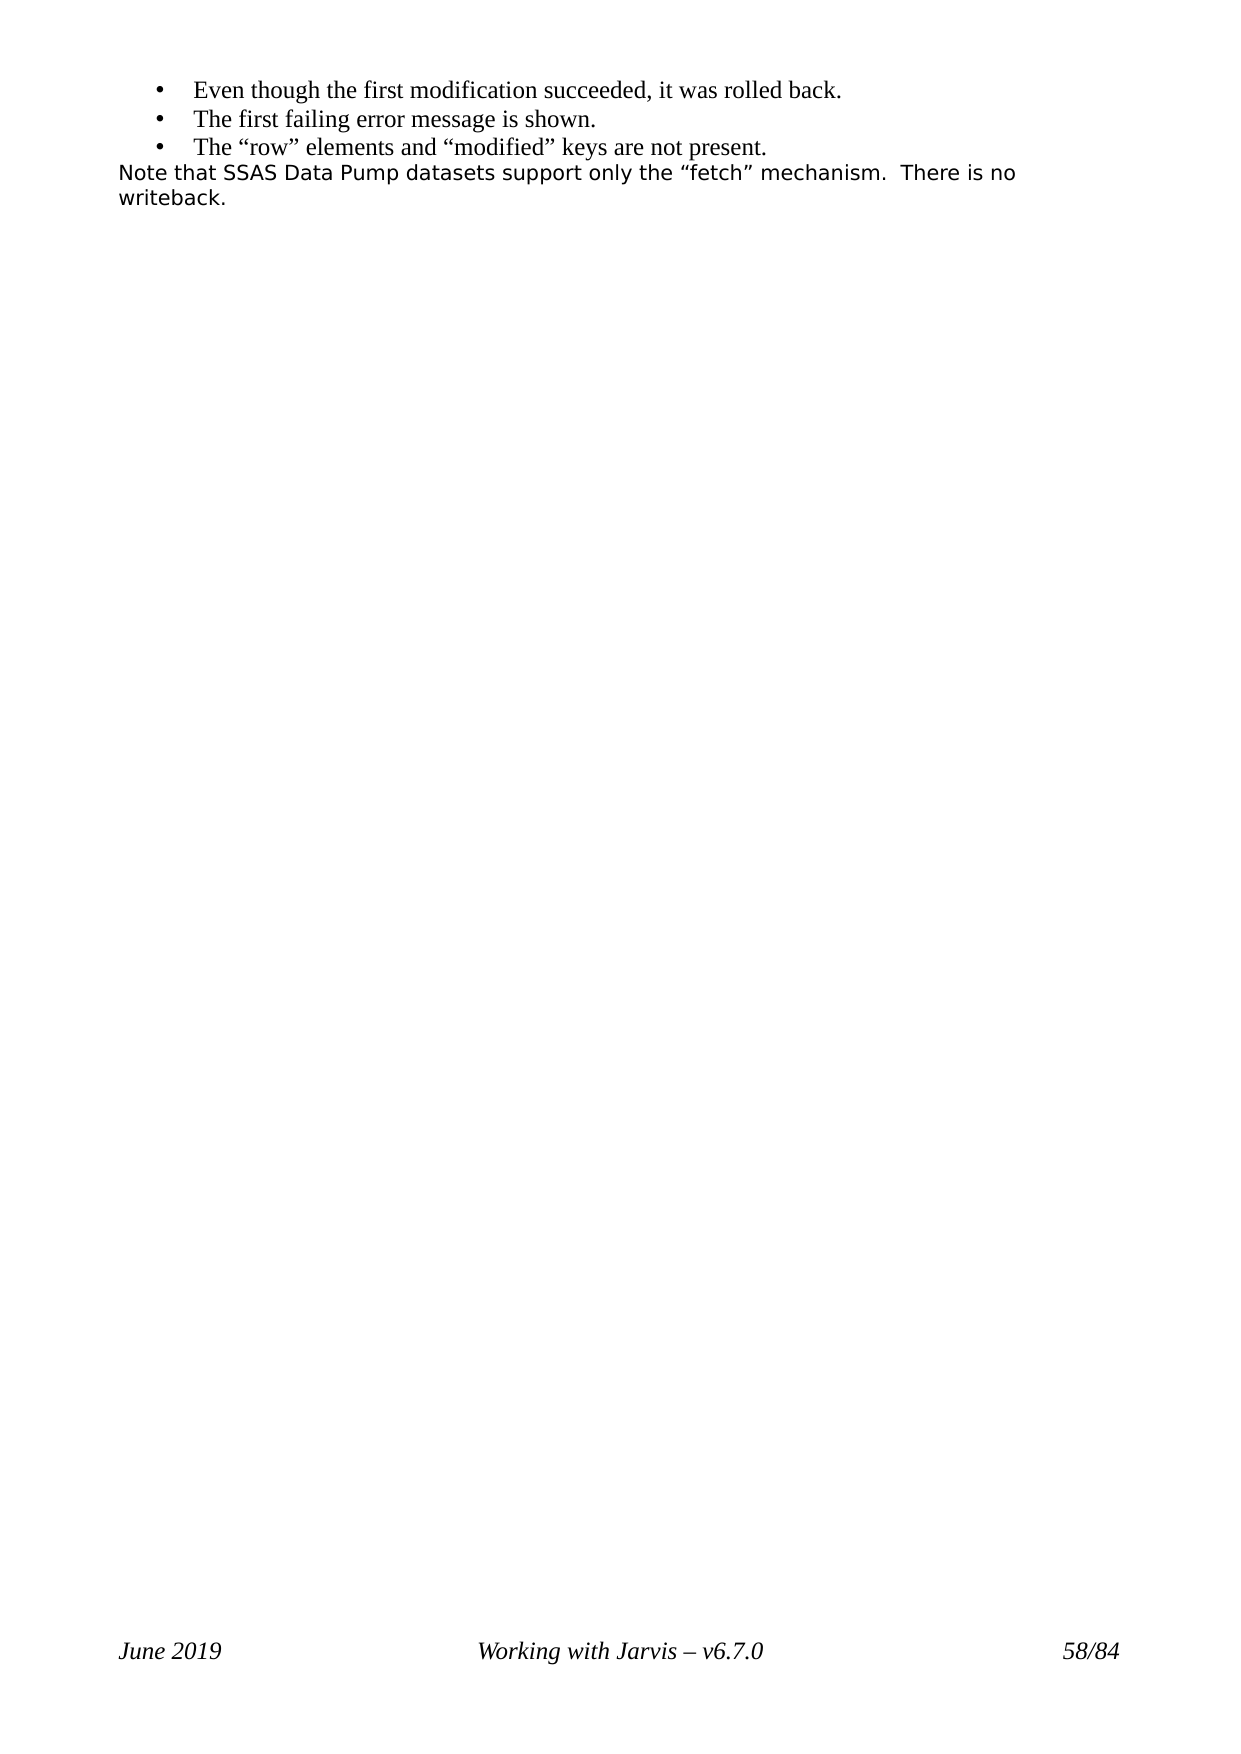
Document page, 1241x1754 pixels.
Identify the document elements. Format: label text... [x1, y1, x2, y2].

list Even though the first modification succeeded, it was rolled back. [156, 75, 1122, 104]
list The first failing error message is shown. [156, 104, 1122, 132]
list The “row” elements and “modified” keys are not present. [156, 132, 1122, 161]
text Note that SSAS Data Pump datasets support only the “fetch” mechanism. There is no writeback. [118, 161, 1122, 210]
